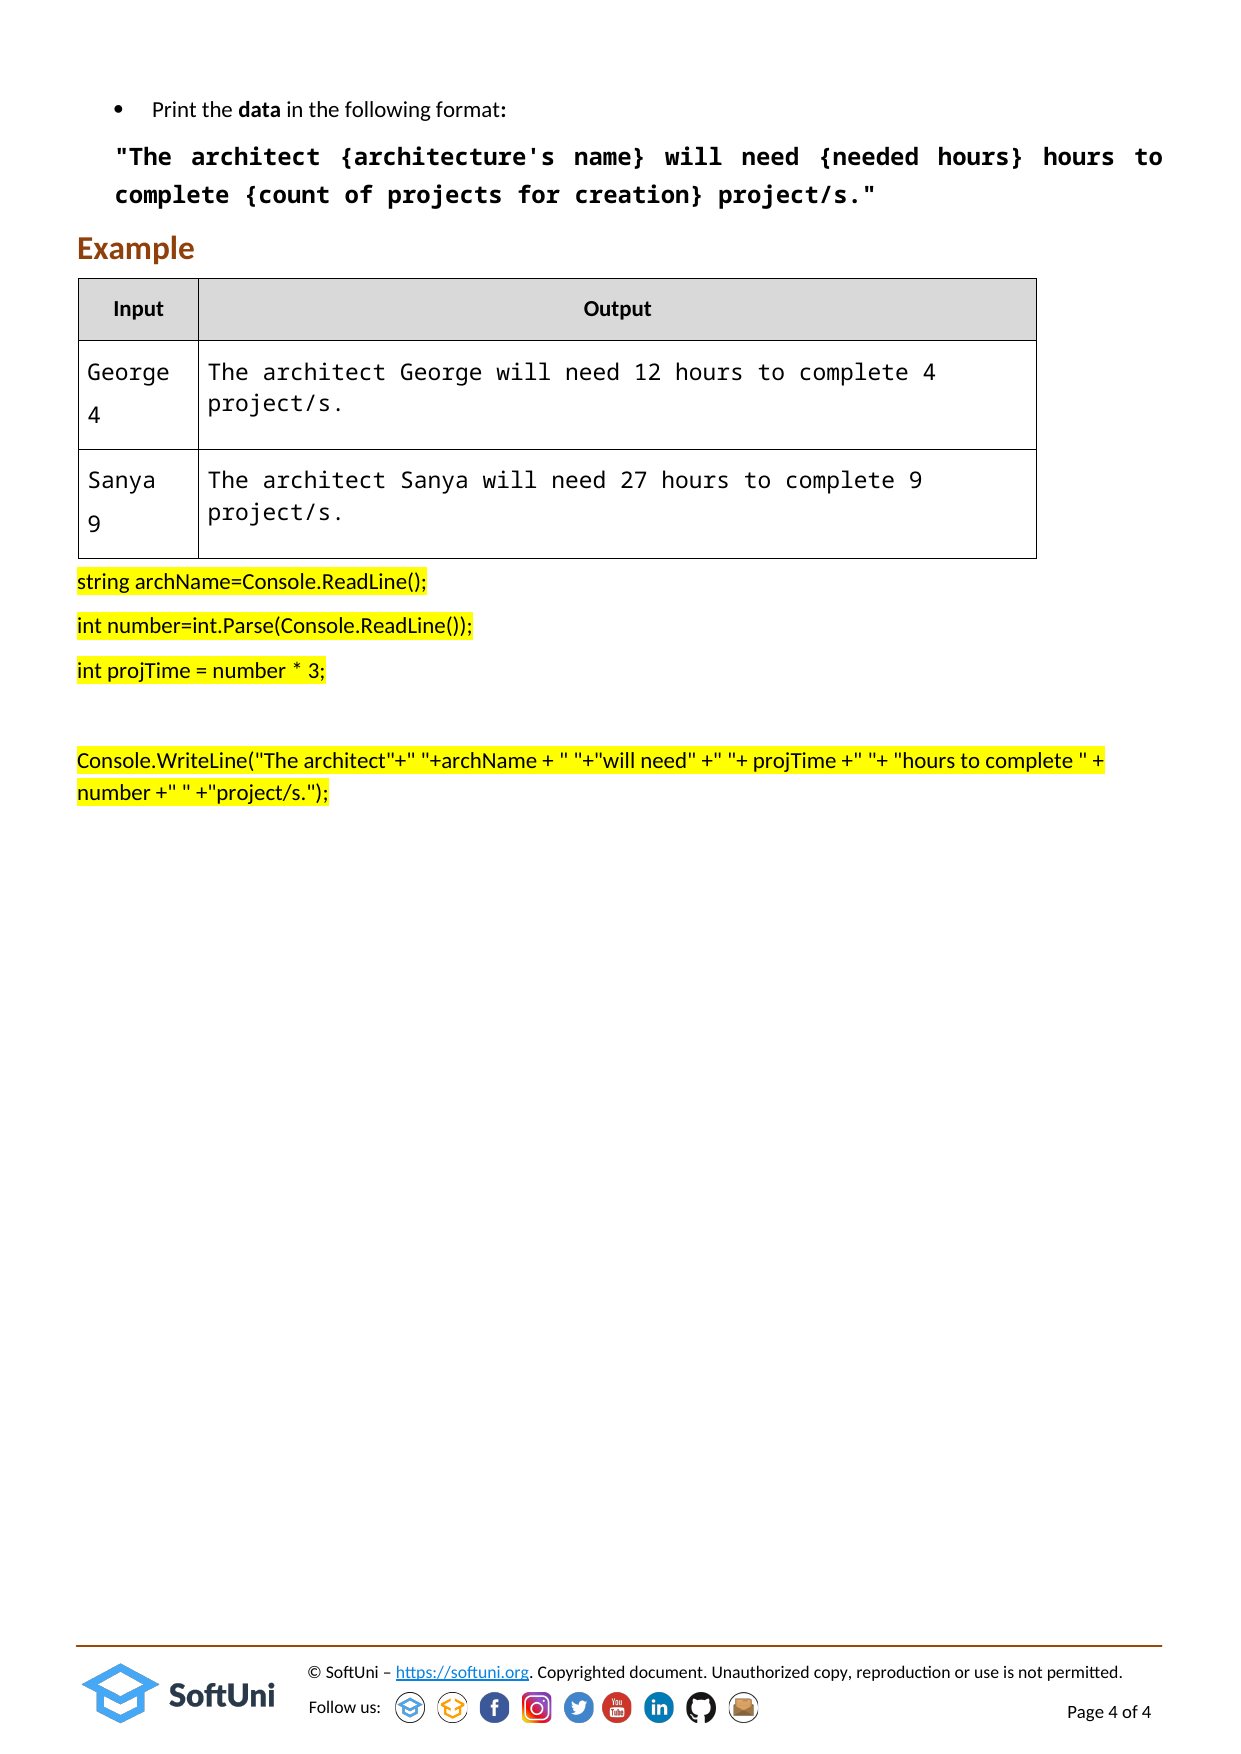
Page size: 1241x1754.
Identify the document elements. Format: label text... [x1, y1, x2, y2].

picture [644, 1714, 653, 1723]
picture [665, 1692, 674, 1701]
table_cell The architect Sanya will need 27 hours to complete 9 project/s. [199, 450, 1036, 558]
picture [564, 1692, 594, 1723]
table_cell George 4 [79, 341, 198, 449]
table_cell Sanya 9 [79, 450, 198, 558]
table_cell The architect George will need 12 hours to complete 4 project/s. [199, 341, 1036, 449]
picture [658, 1705, 667, 1714]
table_header Input [79, 279, 198, 340]
text "The architect {architecture's name} will need {needed hours} hours to complete {count of projects for creation} project/s." [114, 140, 1163, 210]
picture [75, 1658, 281, 1729]
picture [479, 1692, 510, 1723]
text int number=int.Parse(Console.ReadLine()); [77, 612, 1163, 640]
text string archName=Console.ReadLine(); [77, 567, 1163, 595]
picture [602, 1692, 632, 1723]
text Console.WriteLine("The architect"+" "+archName + " "+"will need" +" "+ projTime +" "+ "hours to complete " + number +" " +"project/s."); [77, 746, 1163, 806]
list Print the data in the following format: [114, 95, 1163, 123]
text int projTime = number * 3; [77, 656, 1163, 684]
picture [522, 1692, 552, 1723]
picture [395, 1692, 425, 1723]
subtitle Example [77, 227, 1163, 268]
picture [437, 1692, 468, 1723]
picture [665, 1714, 674, 1723]
table_header Output [199, 279, 1036, 340]
picture [644, 1692, 653, 1701]
picture [686, 1692, 716, 1723]
picture [728, 1692, 759, 1723]
